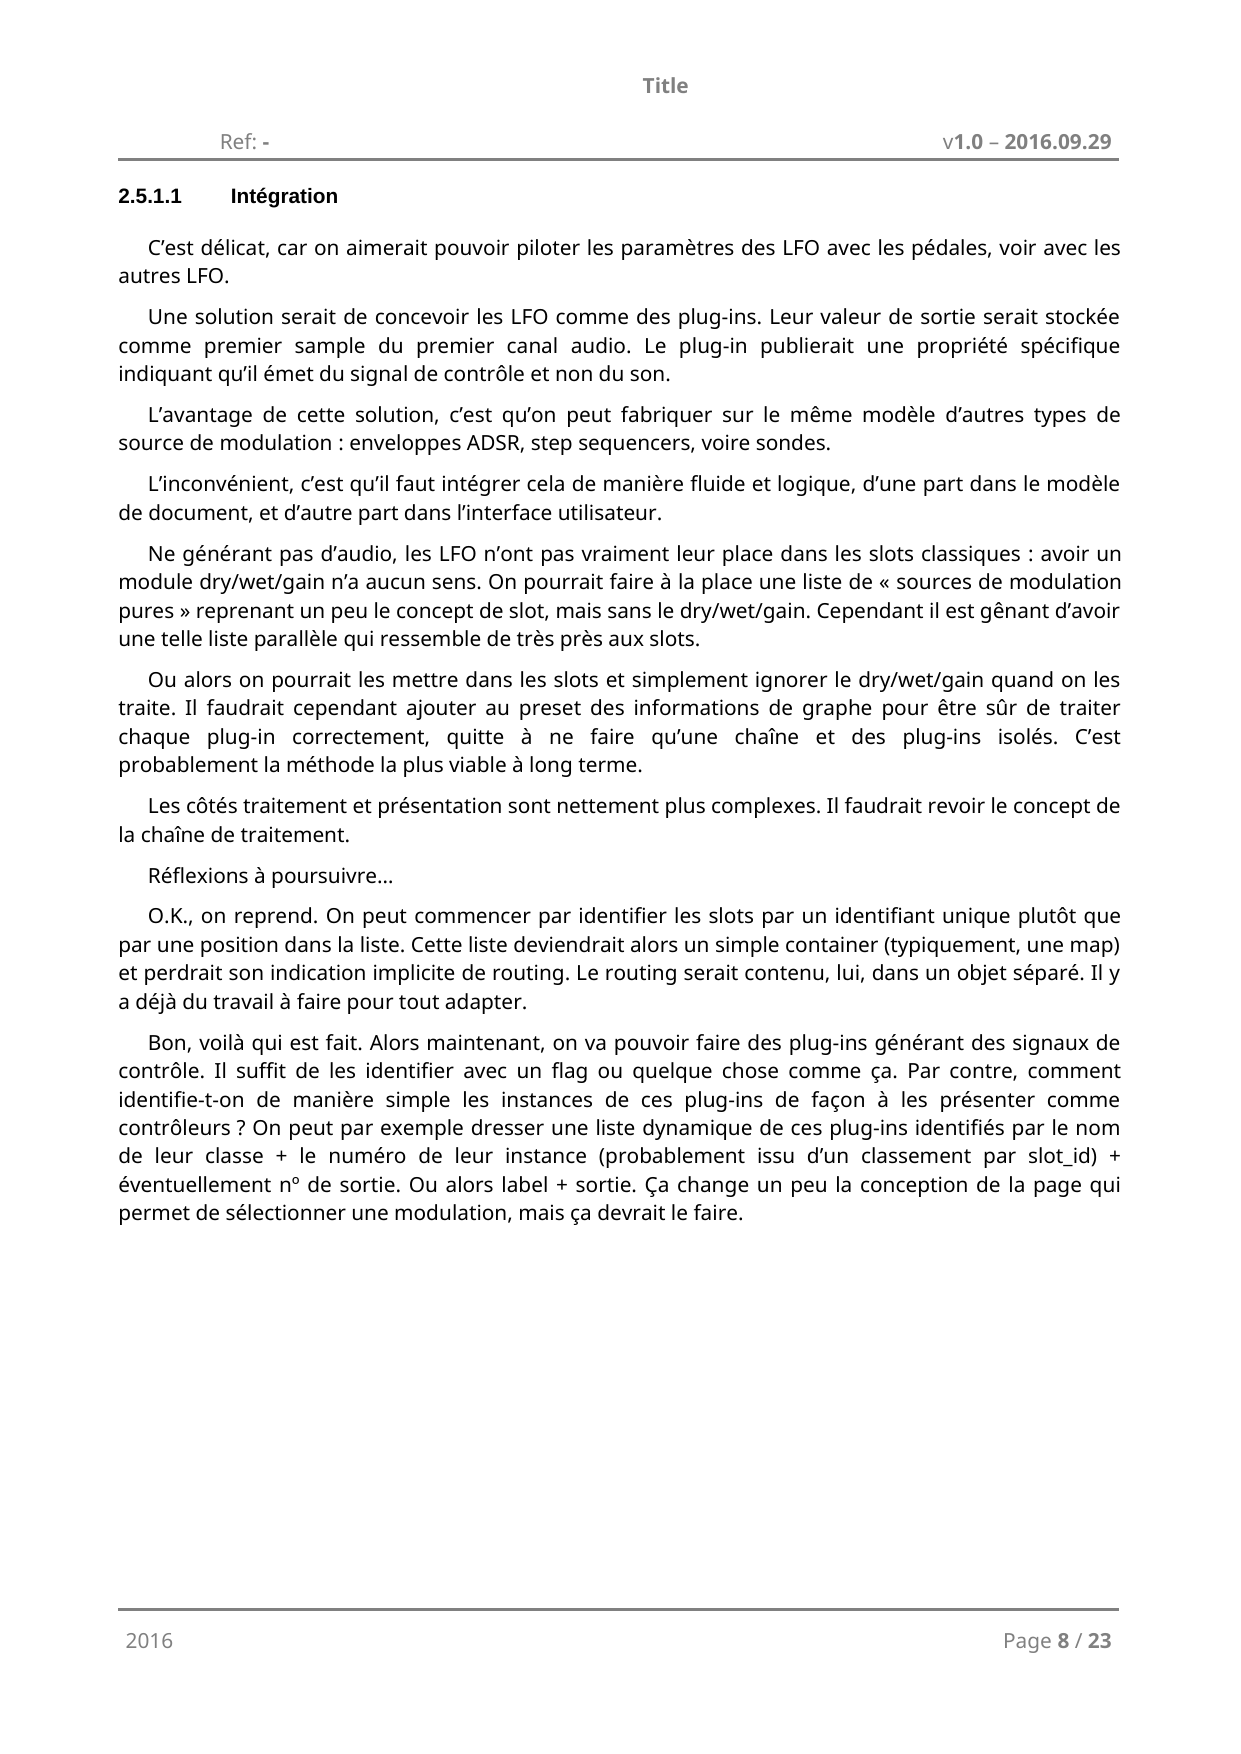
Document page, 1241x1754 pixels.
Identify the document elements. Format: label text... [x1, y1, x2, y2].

text Ou alors on pourrait les mettre dans les slots et simplement ignorer le dry/wet/gain quand on les traite. Il faudrait cependant ajouter au preset des informations de graphe pour être sûr de traiter chaque plug-in correctement, quitte à ne faire qu’une chaîne et des plug-ins isolés. C’est probablement la méthode la plus viable à long terme. [118, 665, 1122, 779]
text Les côtés traitement et présentation sont nettement plus complexes. Il faudrait revoir le concept de la chaîne de traitement. [118, 791, 1122, 848]
text Bon, voilà qui est fait. Alors maintenant, on va pouvoir faire des plug-ins générant des signaux de contrôle. Il suffit de les identifier avec un flag ou quelque chose comme ça. Par contre, comment identifie-t-on de manière simple les instances de ces plug-ins de façon à les présenter comme contrôleurs ? On peut par exemple dresser une liste dynamique de ces plug-ins identifiés par le nom de leur classe + le numéro de leur instance (probablement issu d’un classement par slot_id) + éventuellement nº de sortie. Ou alors label + sortie. Ça change un peu la conception de la page qui permet de sélectionner une modulation, mais ça devrait le faire. [118, 1028, 1122, 1227]
subtitle Intégration [118, 184, 1122, 208]
text O.K., on reprend. On peut commencer par identifier les slots par un identifiant unique plutôt que par une position dans la liste. Cette liste deviendrait alors un simple container (typiquement, une map) et perdrait son indication implicite de routing. Le routing serait contenu, lui, dans un objet séparé. Il y a déjà du travail à faire pour tout adapter. [118, 902, 1122, 1015]
text L’avantage de cette solution, c’est qu’on peut fabriquer sur le même modèle d’autres types de source de modulation : enveloppes ADSR, step sequencers, voire sondes. [118, 400, 1122, 457]
text Ne générant pas d’audio, les LFO n’ont pas vraiment leur place dans les slots classiques : avoir un module dry/wet/gain n’a aucun sens. On pourrait faire à la place une liste de « sources de modulation pures » reprenant un peu le concept de slot, mais sans le dry/wet/gain. Cependant il est gênant d’avoir une telle liste parallèle qui ressemble de très près aux slots. [118, 539, 1122, 653]
text Réflexions à poursuivre… [118, 861, 1122, 889]
text C’est délicat, car on aimerait pouvoir piloter les paramètres des LFO avec les pédales, voir avec les autres LFO. [118, 233, 1122, 290]
text L’inconvénient, c’est qu’il faut intégrer cela de manière fluide et logique, d’une part dans le modèle de document, et d’autre part dans l’interface utilisateur. [118, 469, 1122, 526]
text Une solution serait de concevoir les LFO comme des plug-ins. Leur valeur de sortie serait stockée comme premier sample du premier canal audio. Le plug-in publierait une propriété spécifique indiquant qu’il émet du signal de contrôle et non du son. [118, 302, 1122, 388]
